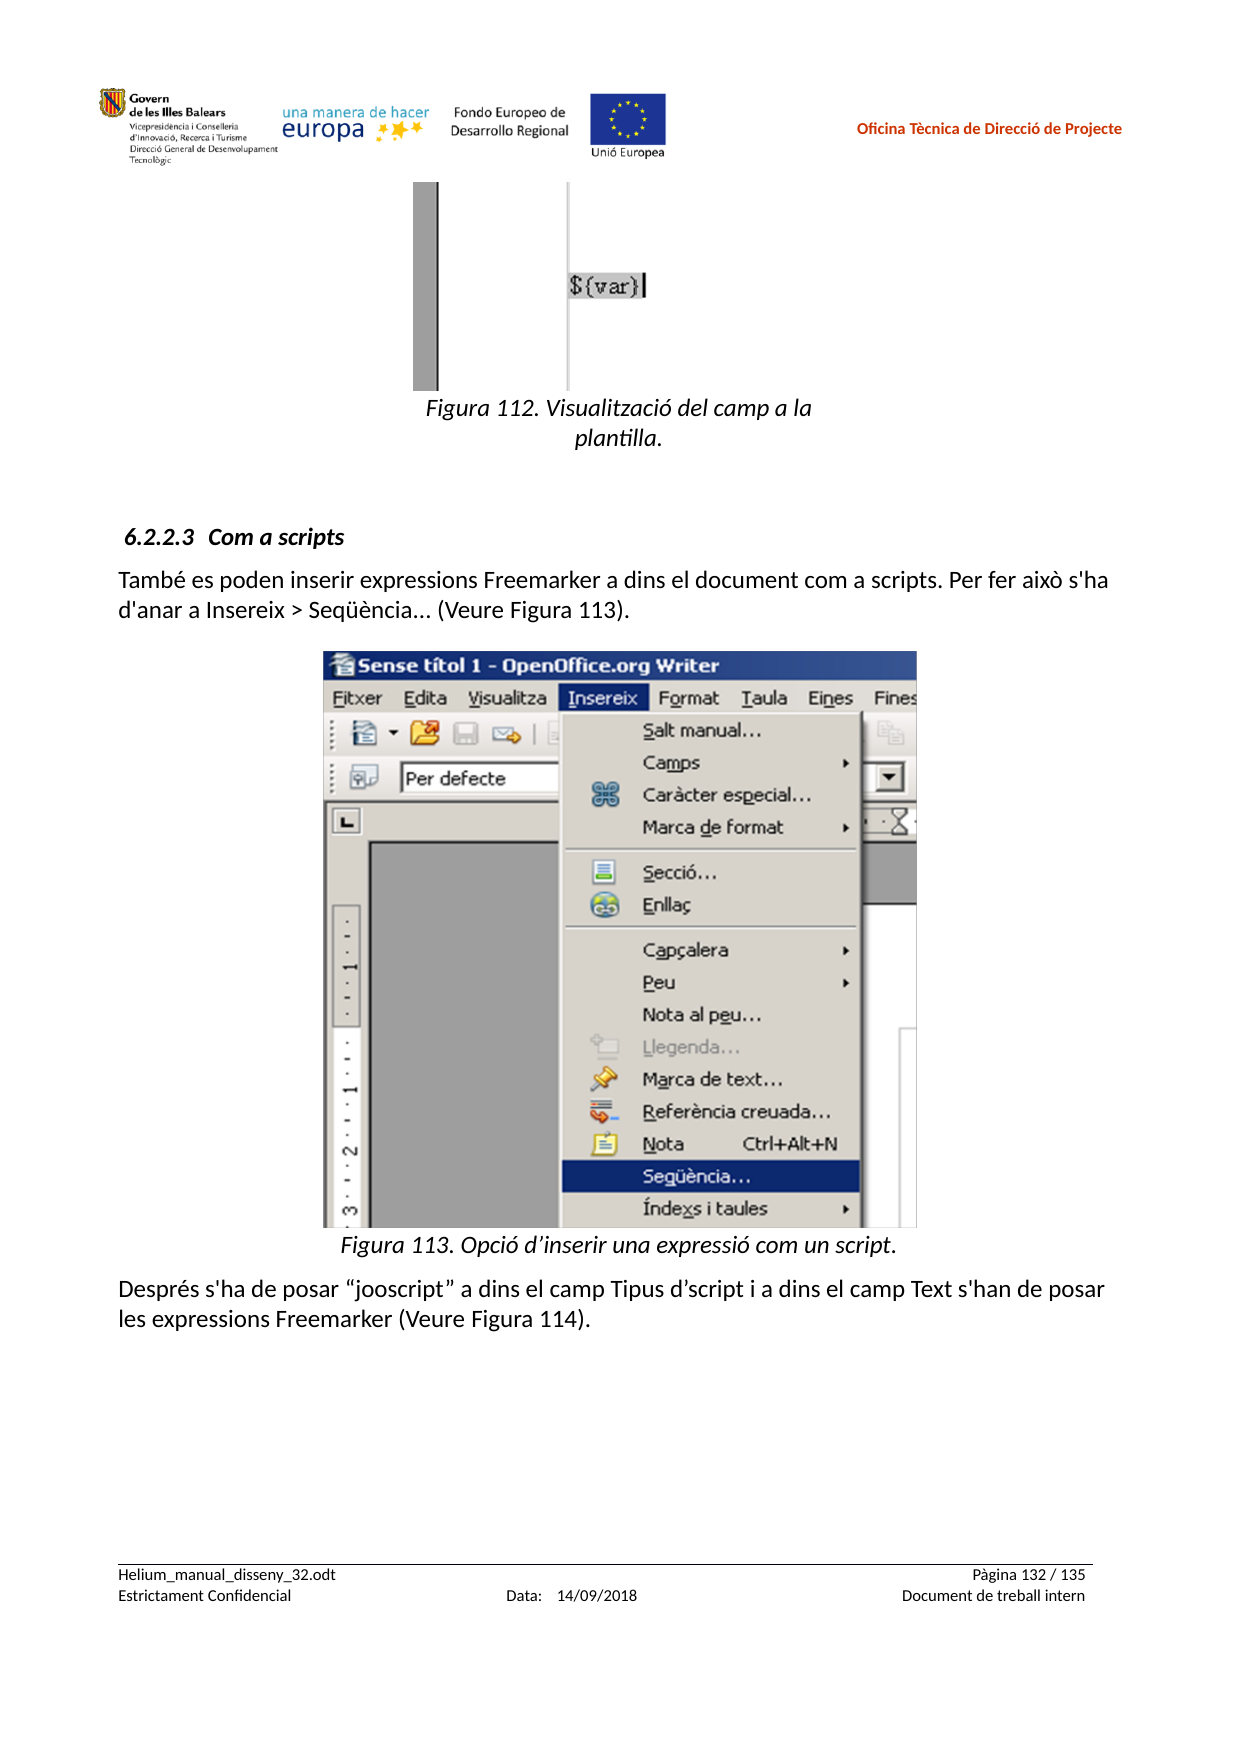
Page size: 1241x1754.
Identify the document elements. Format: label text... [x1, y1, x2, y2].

picture [321, 649, 919, 1230]
text Figura 112. Visualització del camp a la plantilla. [380, 392, 860, 453]
text També es poden inserir expressions Freemarker a dins el document com a scripts. Per fer això s'ha d'anar a Insereix > Seqüència... (Veure Figura 113). [118, 564, 1122, 625]
picture [99, 87, 668, 166]
picture [411, 180, 829, 392]
text Després s'ha de posar “jooscript” a dins el camp Tipus d’script i a dins el camp Text s'han de posar les expressions Freemarker (Veure Figura 114). [118, 637, 1122, 1334]
subtitle Com a scripts [118, 521, 1122, 551]
text Figura 113. Opció d’inserir una expressió com un script. [281, 1230, 959, 1260]
